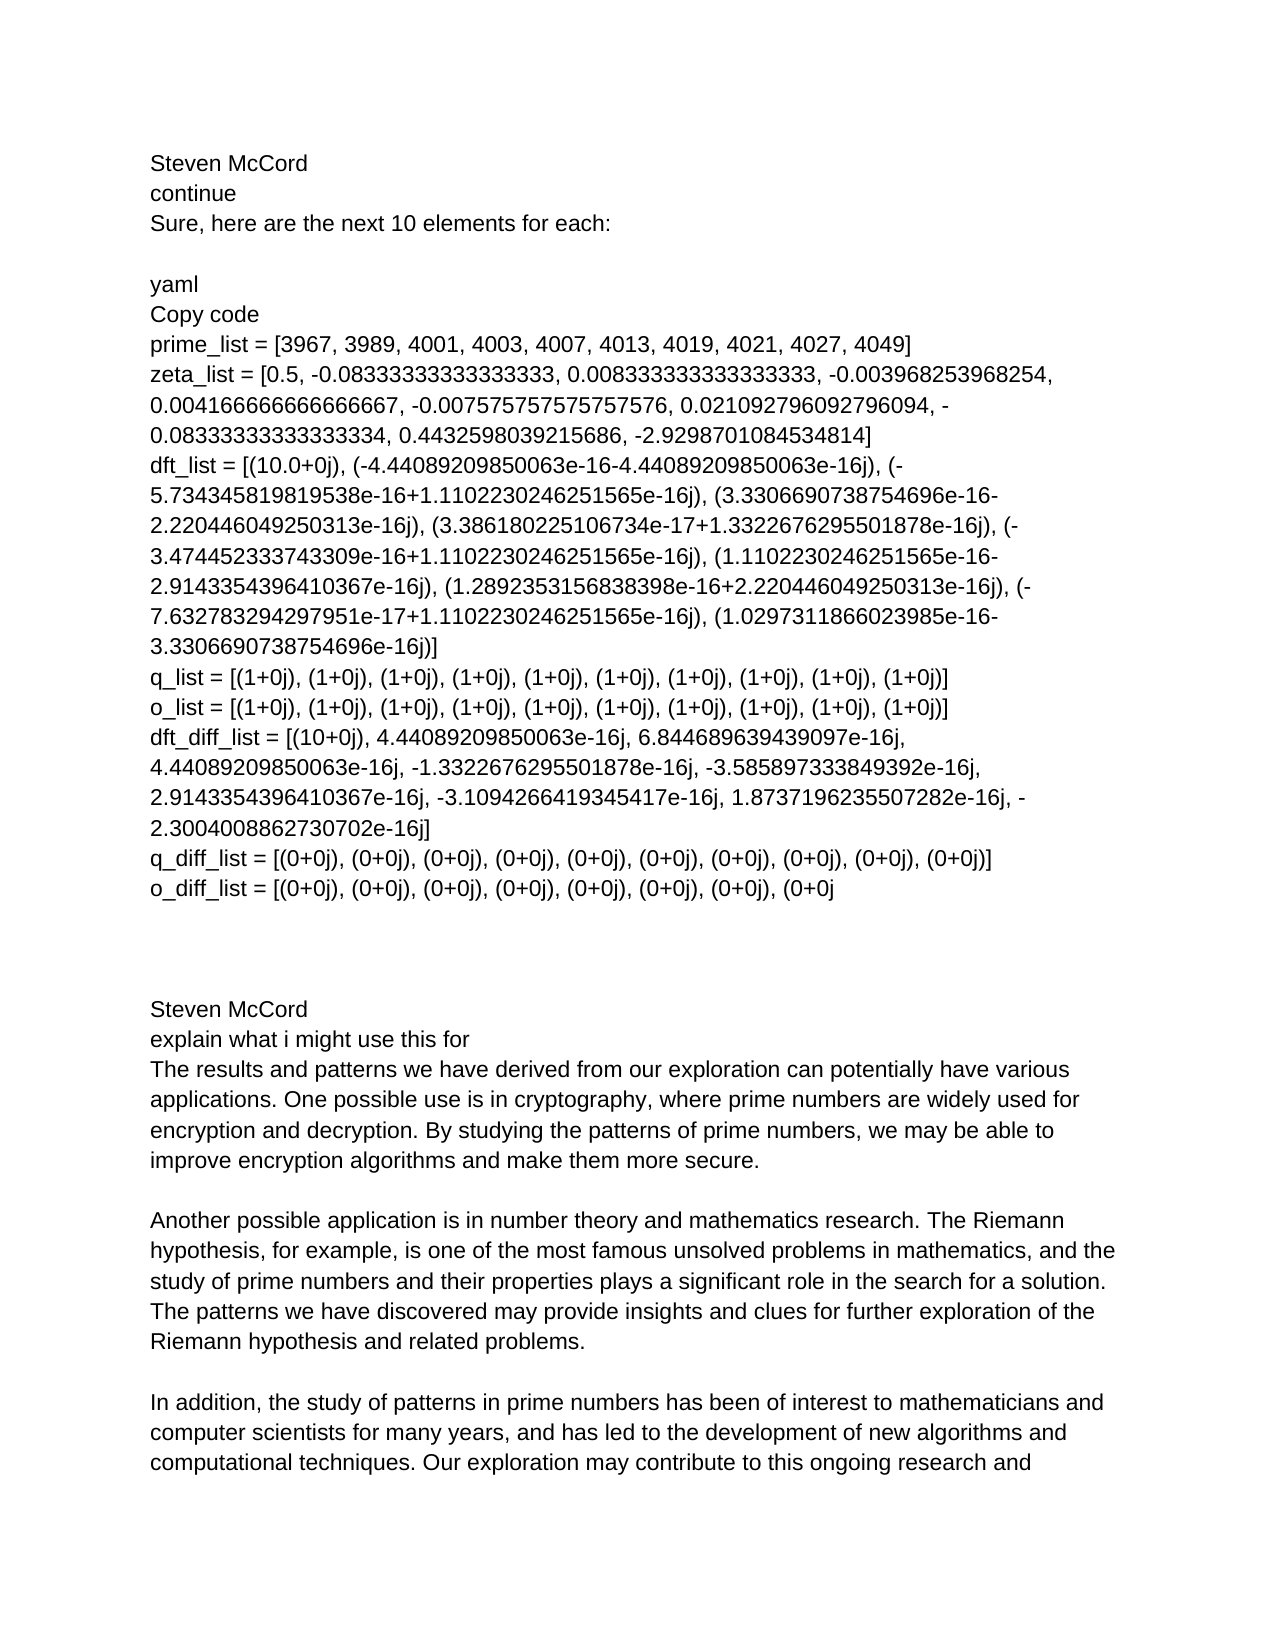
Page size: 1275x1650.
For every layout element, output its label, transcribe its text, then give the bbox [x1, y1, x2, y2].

text Copy code [150, 301, 1125, 327]
text prime_list = [3967, 3989, 4001, 4003, 4007, 4013, 4019, 4021, 4027, 4049] [150, 331, 1125, 358]
text In addition, the study of patterns in prime numbers has been of interest to mathematicians and computer scientists for many years, and has led to the development of new algorithms and computational techniques. Our exploration may contribute to this ongoing research and [150, 1388, 1125, 1475]
text Steven McCord [150, 150, 1125, 176]
text continue [150, 180, 1125, 207]
text o_diff_list = [(0+0j), (0+0j), (0+0j), (0+0j), (0+0j), (0+0j), (0+0j), (0+0j [150, 875, 1125, 901]
text q_diff_list = [(0+0j), (0+0j), (0+0j), (0+0j), (0+0j), (0+0j), (0+0j), (0+0j), (0+0j), (0+0j)] [150, 845, 1125, 871]
text Another possible application is in number theory and mathematics research. The Riemann hypothesis, for example, is one of the most famous unsolved problems in mathematics, and the study of prime numbers and their properties plays a significant role in the search for a solution. The patterns we have discovered may provide insights and clues for further exploration of the Riemann hypothesis and related problems. [150, 1207, 1125, 1354]
text explain what i might use this for [150, 1026, 1125, 1052]
text zeta_list = [0.5, -0.08333333333333333, 0.008333333333333333, -0.003968253968254, 0.004166666666666667, -0.007575757575757576, 0.021092796092796094, -0.08333333333333334, 0.4432598039215686, -2.9298701084534814] [150, 361, 1125, 448]
text dft_diff_list = [(10+0j), 4.44089209850063e-16j, 6.844689639439097e-16j, 4.44089209850063e-16j, -1.3322676295501878e-16j, -3.585897333849392e-16j, 2.9143354396410367e-16j, -3.1094266419345417e-16j, 1.8737196235507282e-16j, -2.3004008862730702e-16j] [150, 724, 1125, 841]
text Sure, here are the next 10 elements for each: [150, 210, 1125, 237]
text yaml [150, 271, 1125, 297]
text o_list = [(1+0j), (1+0j), (1+0j), (1+0j), (1+0j), (1+0j), (1+0j), (1+0j), (1+0j), (1+0j)] [150, 694, 1125, 720]
text Steven McCord [150, 996, 1125, 1022]
text dft_list = [(10.0+0j), (-4.44089209850063e-16-4.44089209850063e-16j), (-5.734345819819538e-16+1.1102230246251565e-16j), (3.3306690738754696e-16-2.220446049250313e-16j), (3.386180225106734e-17+1.3322676295501878e-16j), (-3.474452333743309e-16+1.1102230246251565e-16j), (1.1102230246251565e-16-2.9143354396410367e-16j), (1.2892353156838398e-16+2.220446049250313e-16j), (-7.632783294297951e-17+1.1102230246251565e-16j), (1.0297311866023985e-16-3.3306690738754696e-16j)] [150, 452, 1125, 660]
text q_list = [(1+0j), (1+0j), (1+0j), (1+0j), (1+0j), (1+0j), (1+0j), (1+0j), (1+0j), (1+0j)] [150, 663, 1125, 690]
text The results and patterns we have derived from our exploration can potentially have various applications. One possible use is in cryptography, where prime numbers are widely used for encryption and decryption. By studying the patterns of prime numbers, we may be able to improve encryption algorithms and make them more secure. [150, 1056, 1125, 1173]
